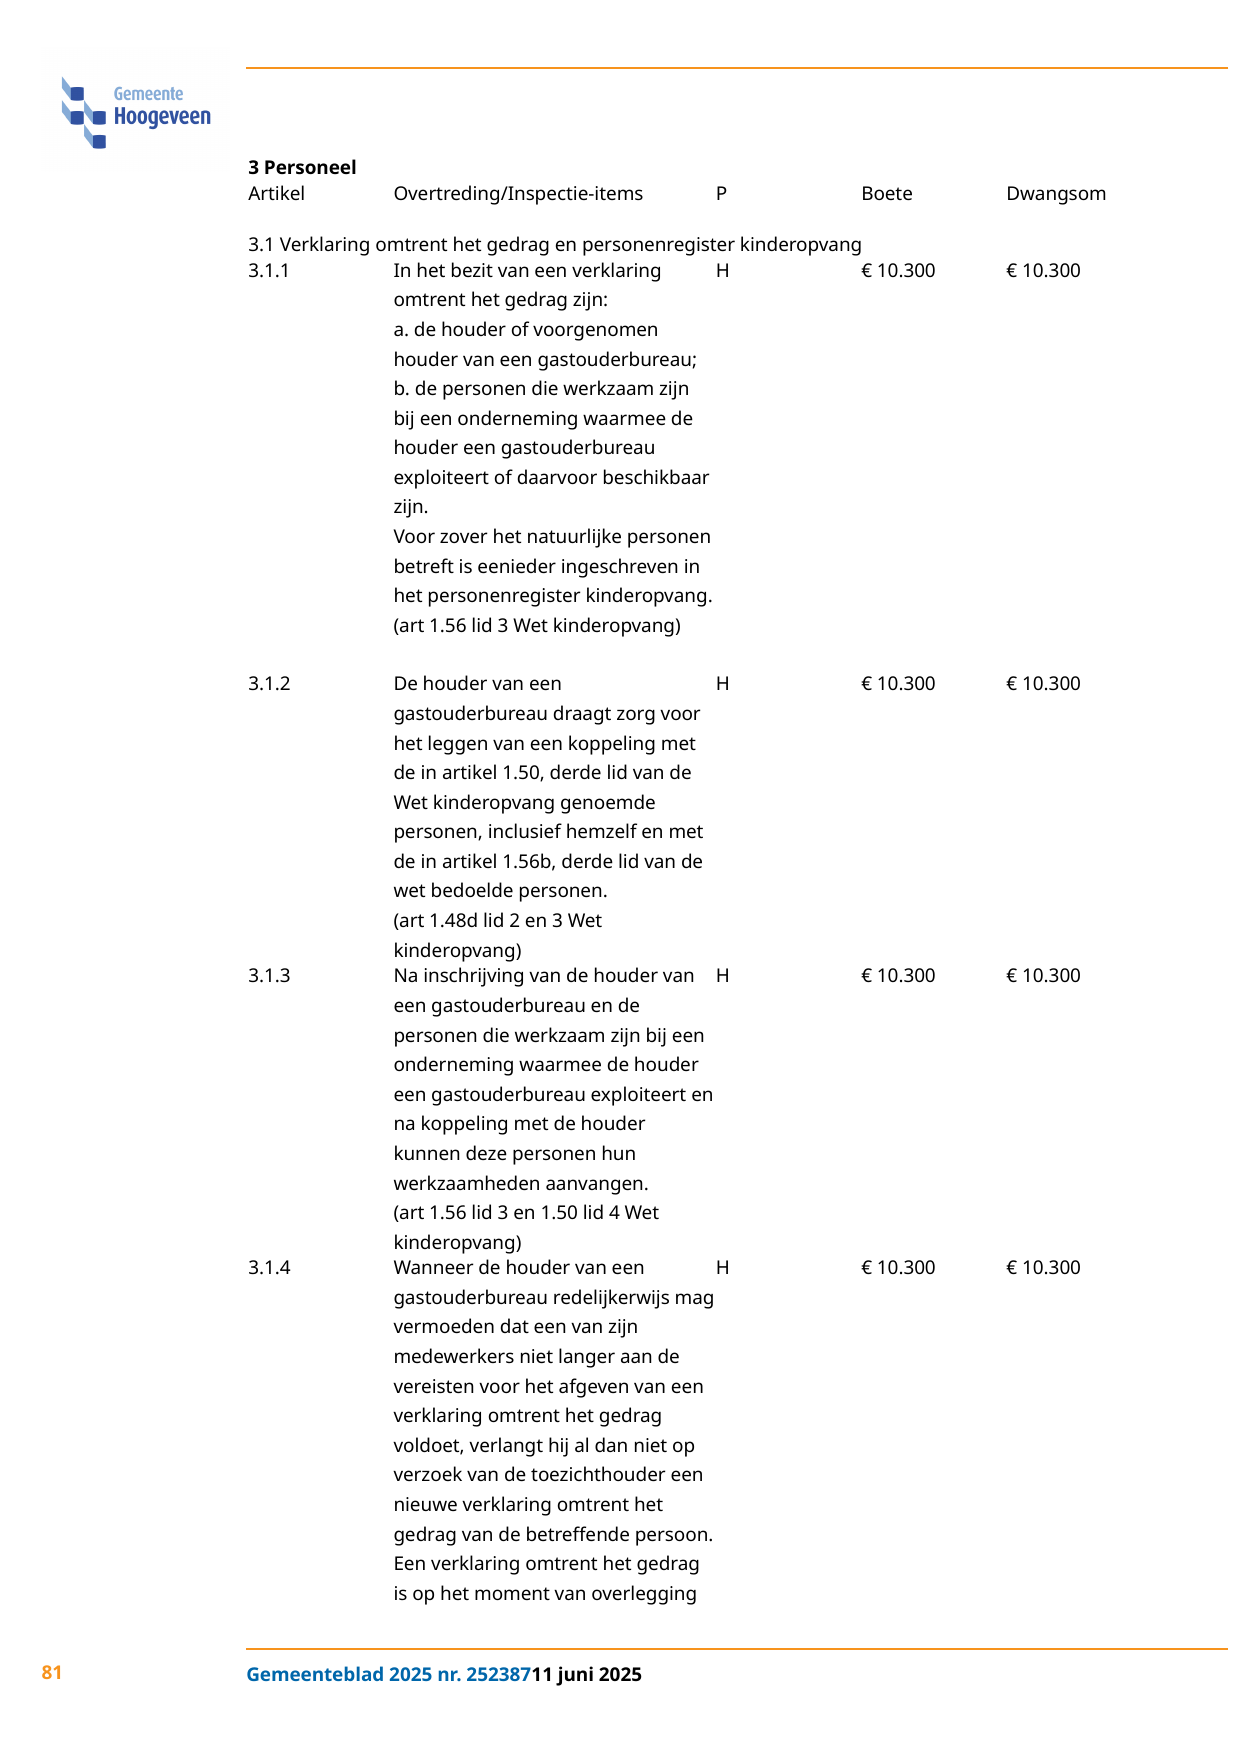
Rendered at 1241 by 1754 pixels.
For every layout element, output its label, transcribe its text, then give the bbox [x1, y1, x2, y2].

picture [41, 47, 231, 172]
table_cell H [716, 963, 861, 1254]
table_cell Na inschrijving van de houder van een gastouderbureau en de personen die werkzaam zijn bij een onderneming waarmee de houder een gastouderbureau exploiteert en na koppeling met de houder kunnen deze personen hun werkzaamheden aanvangen. (art 1.56 lid 3 en 1.50 lid 4 Wet kinderopvang) [393, 963, 716, 1254]
table_cell Dwangsom [1006, 180, 1152, 206]
table_cell Boete [861, 180, 1006, 206]
table_cell Overtreding/Inspectie-items [393, 180, 716, 206]
table_cell € 10.300 [861, 257, 1006, 638]
table_header H [716, 671, 861, 963]
table_cell [716, 206, 861, 231]
table_header € 10.300 [861, 671, 1006, 963]
table_cell € 10.300 [1006, 1255, 1152, 1606]
table_cell € 10.300 [1006, 963, 1152, 1254]
table_cell Wanneer de houder van een gastouderbureau redelijkerwijs mag vermoeden dat een van zijn medewerkers niet langer aan de vereisten voor het afgeven van een verklaring omtrent het gedrag voldoet, verlangt hij al dan niet op verzoek van de toezichthouder een nieuwe verklaring omtrent het gedrag van de betreffende persoon. Een verklaring omtrent het gedrag is op het moment van overlegging [393, 1255, 716, 1606]
table_cell In het bezit van een verklaring omtrent het gedrag zijn: a. de houder of voorgenomen houder van een gastouderbureau; b. de personen die werkzaam zijn bij een onderneming waarmee de houder een gastouderbureau exploiteert of daarvoor beschikbaar zijn. Voor zover het natuurlijke personen betreft is eenieder ingeschreven in het personenregister kinderopvang. (art 1.56 lid 3 Wet kinderopvang) [393, 257, 716, 638]
table_cell P [716, 180, 861, 206]
table_cell € 10.300 [861, 1255, 1006, 1606]
table_cell [248, 206, 393, 231]
table_cell H [716, 1255, 861, 1606]
table_cell [1006, 206, 1152, 231]
table_cell 3.1.4 [248, 1255, 393, 1606]
table_header 3.1.2 [248, 671, 393, 963]
table_cell H [716, 257, 861, 638]
table_cell € 10.300 [1006, 257, 1152, 638]
table_header € 10.300 [1006, 671, 1152, 963]
table_cell [393, 206, 716, 231]
table_cell 3.1.3 [248, 963, 393, 1254]
table_header De houder van een gastouderbureau draagt zorg voor het leggen van een koppeling met de in artikel 1.50, derde lid van de Wet kinderopvang genoemde personen, inclusief hemzelf en met de in artikel 1.56b, derde lid van de wet bedoelde personen. (art 1.48d lid 2 en 3 Wet kinderopvang) [393, 671, 716, 963]
table_cell Artikel [248, 180, 393, 206]
table_cell € 10.300 [861, 963, 1006, 1254]
table_header 3 Personeel [248, 154, 1152, 180]
table_cell [861, 206, 1006, 231]
table_cell 3.1.1 [248, 257, 393, 638]
table_cell 3.1 Verklaring omtrent het gedrag en personenregister kinderopvang [248, 231, 1152, 257]
